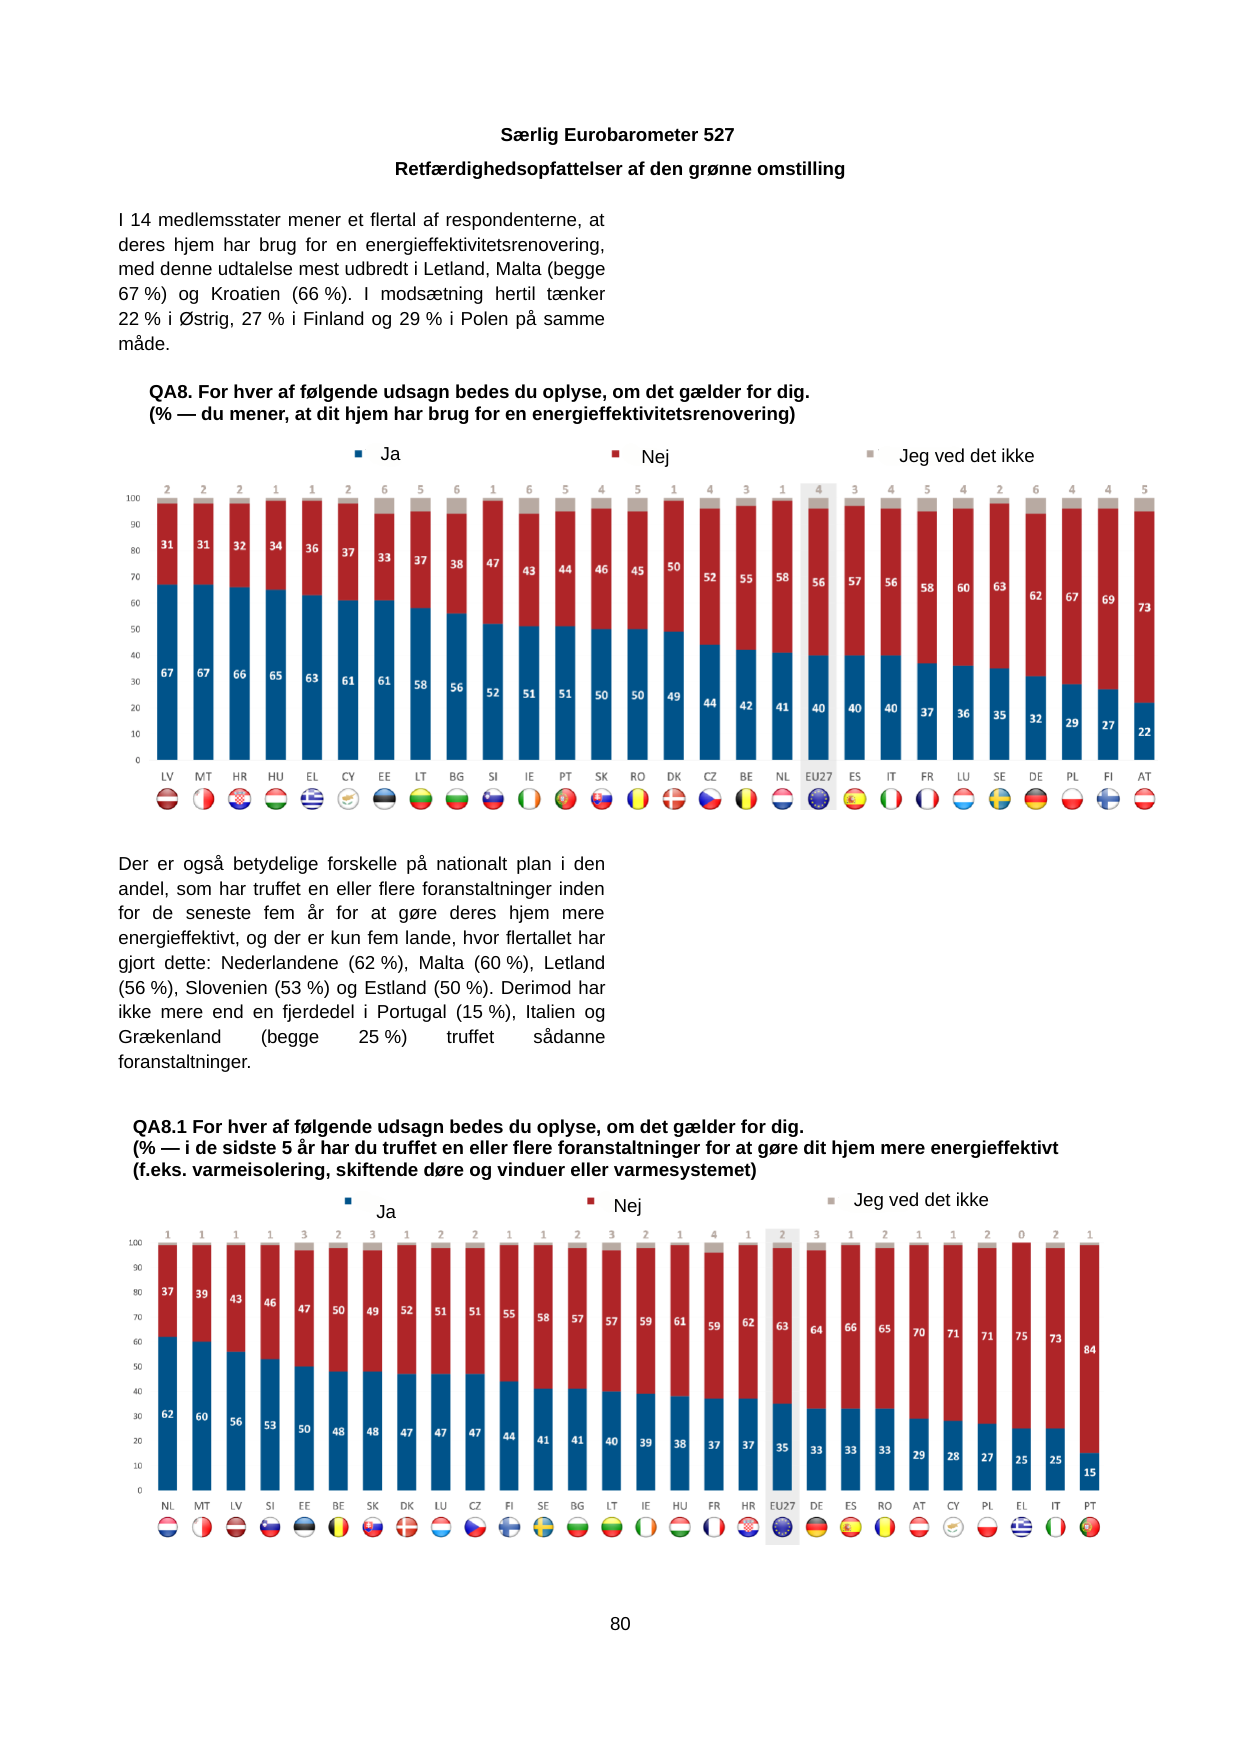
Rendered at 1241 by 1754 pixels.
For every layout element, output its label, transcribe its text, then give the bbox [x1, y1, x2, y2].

picture [116, 442, 1158, 810]
text I 14 medlemsstater mener et flertal af respondenterne, at deres hjem har brug for en energieffektivitetsrenovering, med denne udtalelse mest udbredt i Letland, Malta (begge 67 %) og Kroatien (66 %). I modsætning hertil tænker 22 % i Østrig, 27 % i Finland og 29 % i Polen på samme måde. [118, 208, 605, 354]
picture [120, 1191, 1104, 1545]
text Der er også betydelige forskelle på nationalt plan i den andel, som har truffet en eller flere foranstaltninger inden for de seneste fem år for at gøre deres hjem mere energieffektivt, og der er kun fem lande, hvor flertallet har gjort dette: Nederlandene (62 %), Malta (60 %), Letland (56 %), Slovenien (53 %) og Estland (50 %). Derimod har ikke mere end en fjerdedel i Portugal (15 %), Italien og Grækenland (begge 25 %) truffet sådanne foranstaltninger. [118, 853, 605, 1072]
